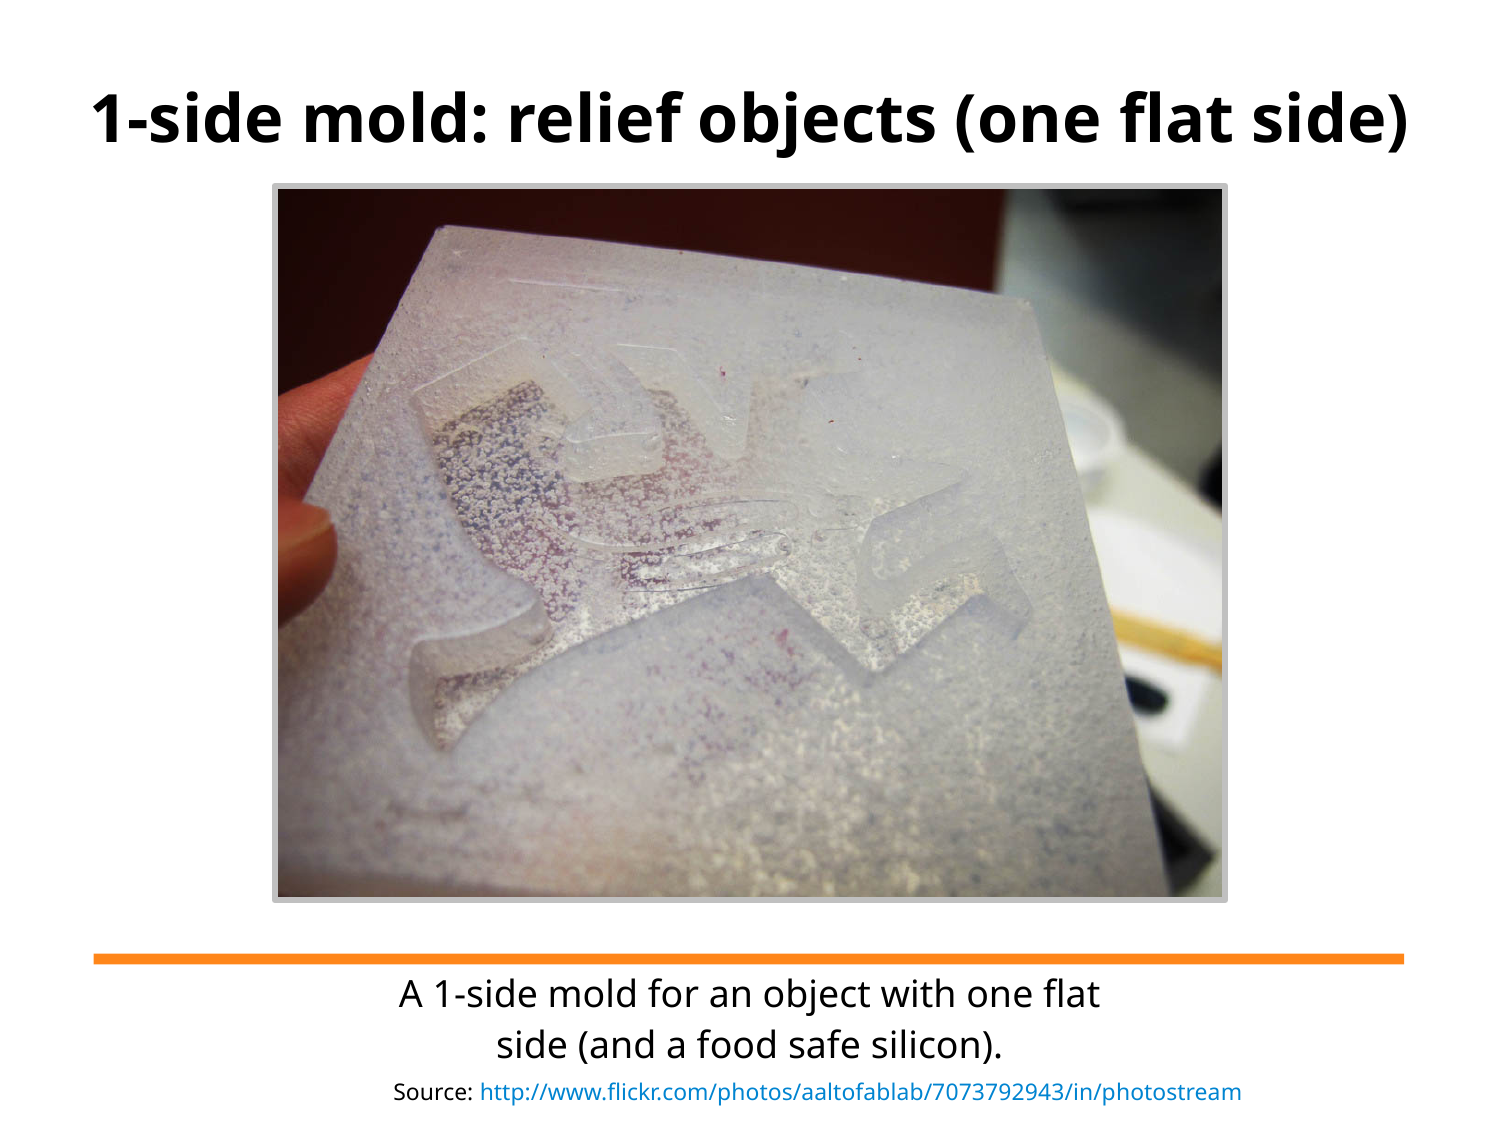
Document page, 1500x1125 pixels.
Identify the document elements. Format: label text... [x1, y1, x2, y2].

text_box A 1-side mold for an object with one flat side (and a food safe silicon). [360, 960, 1140, 1073]
picture [0, 0, 1500, 1125]
title 1-side mold: relief objects (one flat side) [75, 44, 1426, 188]
text_box Source: http://www.flickr.com/photos/aaltofablab/7073792943/in/photostream [378, 1068, 1184, 1113]
